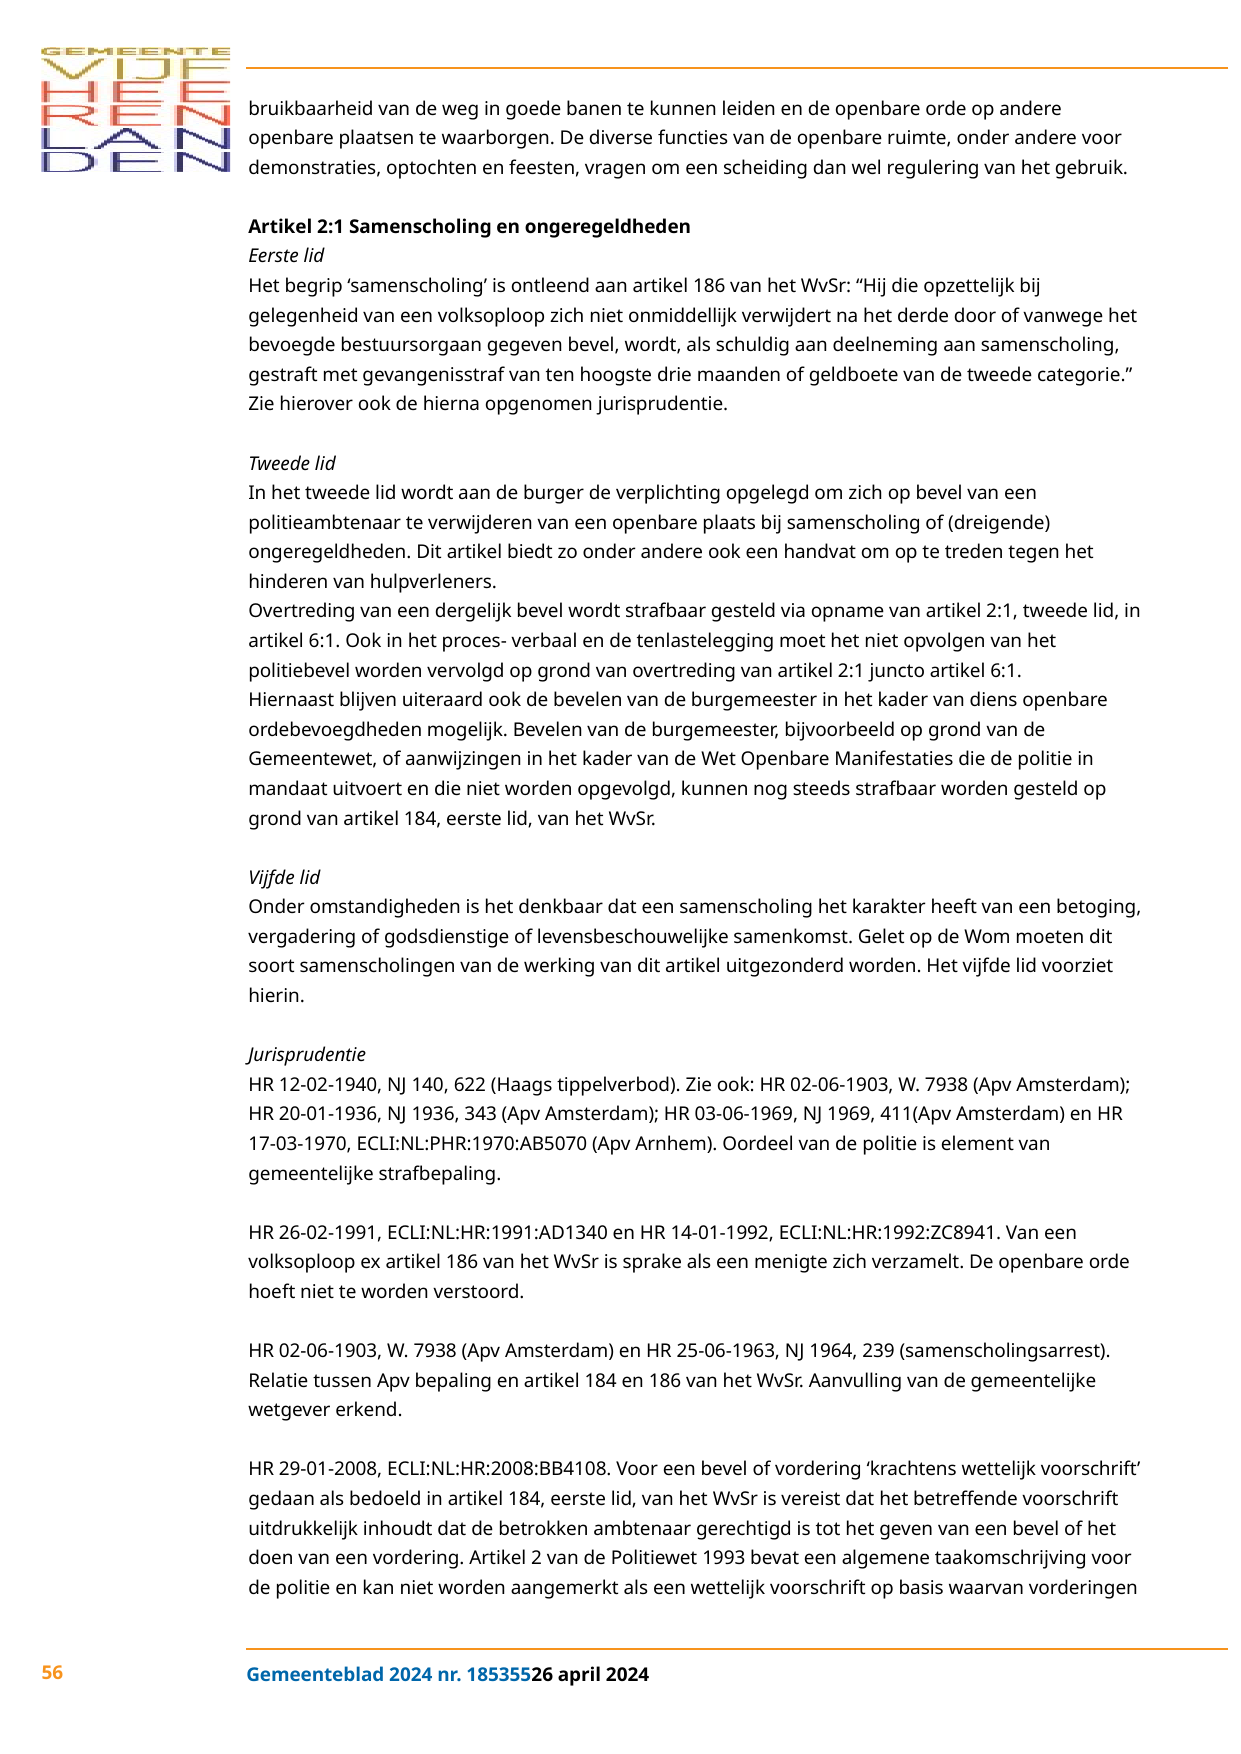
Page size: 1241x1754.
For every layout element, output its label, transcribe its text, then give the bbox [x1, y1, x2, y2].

text Onder omstandigheden is het denkbaar dat een samenscholing het karakter heeft van een betoging, vergadering of godsdienstige of levensbeschouwelijke samenkomst. Gelet op de Wom moeten dit soort samenscholingen van de werking van dit artikel uitgezonderd worden. Het vijfde lid voorziet hierin. [248, 893, 1152, 1008]
text In het tweede lid wordt aan de burger de verplichting opgelegd om zich op bevel van een politieambtenaar te verwijderen van een openbare plaats bij samenscholing of (dreigende) ongeregeldheden. Dit artikel biedt zo onder andere ook een handvat om op te treden tegen het hinderen van hulpverleners. [248, 479, 1152, 594]
text Eerste lid [248, 243, 1152, 268]
text Artikel 2:1 Samenscholing en ongeregeldheden [248, 213, 1152, 239]
text HR 12-02-1940, NJ 140, 622 (Haags tippelverbod). Zie ook: HR 02-06-1903, W. 7938 (Apv Amsterdam); HR 20-01-1936, NJ 1936, 343 (Apv Amsterdam); HR 03-06-1969, NJ 1969, 411(Apv Amsterdam) en HR 17-03-1970, ECLI:NL:PHR:1970:AB5070 (Apv Arnhem). Oordeel van de politie is element van gemeentelijke strafbepaling. [248, 1071, 1152, 1186]
text Tweede lid [248, 450, 1152, 476]
text Het begrip ‘samenscholing’ is ontleend aan artikel 186 van het WvSr: “Hij die opzettelijk bij gelegenheid van een volksoploop zich niet onmiddellijk verwijdert na het derde door of vanwege het bevoegde bestuursorgaan gegeven bevel, wordt, als schuldig aan deelneming aan samenscholing, gestraft met gevangenisstraf van ten hoogste drie maanden of geldboete van de tweede categorie.” Zie hierover ook de hierna opgenomen jurisprudentie. [248, 272, 1152, 416]
text HR 29-01-2008, ECLI:NL:HR:2008:BB4108. Voor een bevel of vordering ‘krachtens wettelijk voorschrift’ gedaan als bedoeld in artikel 184, eerste lid, van het WvSr is vereist dat het betreffende voorschrift uitdrukkelijk inhoudt dat de betrokken ambtenaar gerechtigd is tot het geven van een bevel of het doen van een vordering. Artikel 2 van de Politiewet 1993 bevat een algemene taakomschrijving voor de politie en kan niet worden aangemerkt als een wettelijk voorschrift op basis waarvan vorderingen [248, 1456, 1152, 1600]
text Hiernaast blijven uiteraard ook de bevelen van de burgemeester in het kader van diens openbare ordebevoegdheden mogelijk. Bevelen van de burgemeester, bijvoorbeeld op grond van de Gemeentewet, of aanwijzingen in het kader van de Wet Openbare Manifestaties die de politie in mandaat uitvoert en die niet worden opgevolgd, kunnen nog steeds strafbaar worden gesteld op grond van artikel 184, eerste lid, van het WvSr. [248, 686, 1152, 831]
text HR 02-06-1903, W. 7938 (Apv Amsterdam) en HR 25-06-1963, NJ 1964, 239 (samenscholingsarrest). Relatie tussen Apv bepaling en artikel 184 en 186 van het WvSr. Aanvulling van de gemeentelijke wetgever erkend. [248, 1337, 1152, 1422]
text Vijfde lid [248, 864, 1152, 890]
text bruikbaarheid van de weg in goede banen te kunnen leiden en de openbare orde op andere openbare plaatsen te waarborgen. De diverse functies van de openbare ruimte, onder andere voor demonstraties, optochten en feesten, vragen om een scheiding dan wel regulering van het gebruik. [248, 95, 1152, 180]
text Overtreding van een dergelijk bevel wordt strafbaar gesteld via opname van artikel 2:1, tweede lid, in artikel 6:1. Ook in het proces- verbaal en de tenlastelegging moet het niet opvolgen van het politiebevel worden vervolgd op grond van overtreding van artikel 2:1 juncto artikel 6:1. [248, 598, 1152, 683]
text Jurisprudentie [248, 1041, 1152, 1067]
picture [41, 47, 231, 172]
text HR 26-02-1991, ECLI:NL:HR:1991:AD1340 en HR 14-01-1992, ECLI:NL:HR:1992:ZC8941. Van een volksoploop ex artikel 186 van het WvSr is sprake als een menigte zich verzamelt. De openbare orde hoeft niet te worden verstoord. [248, 1219, 1152, 1304]
